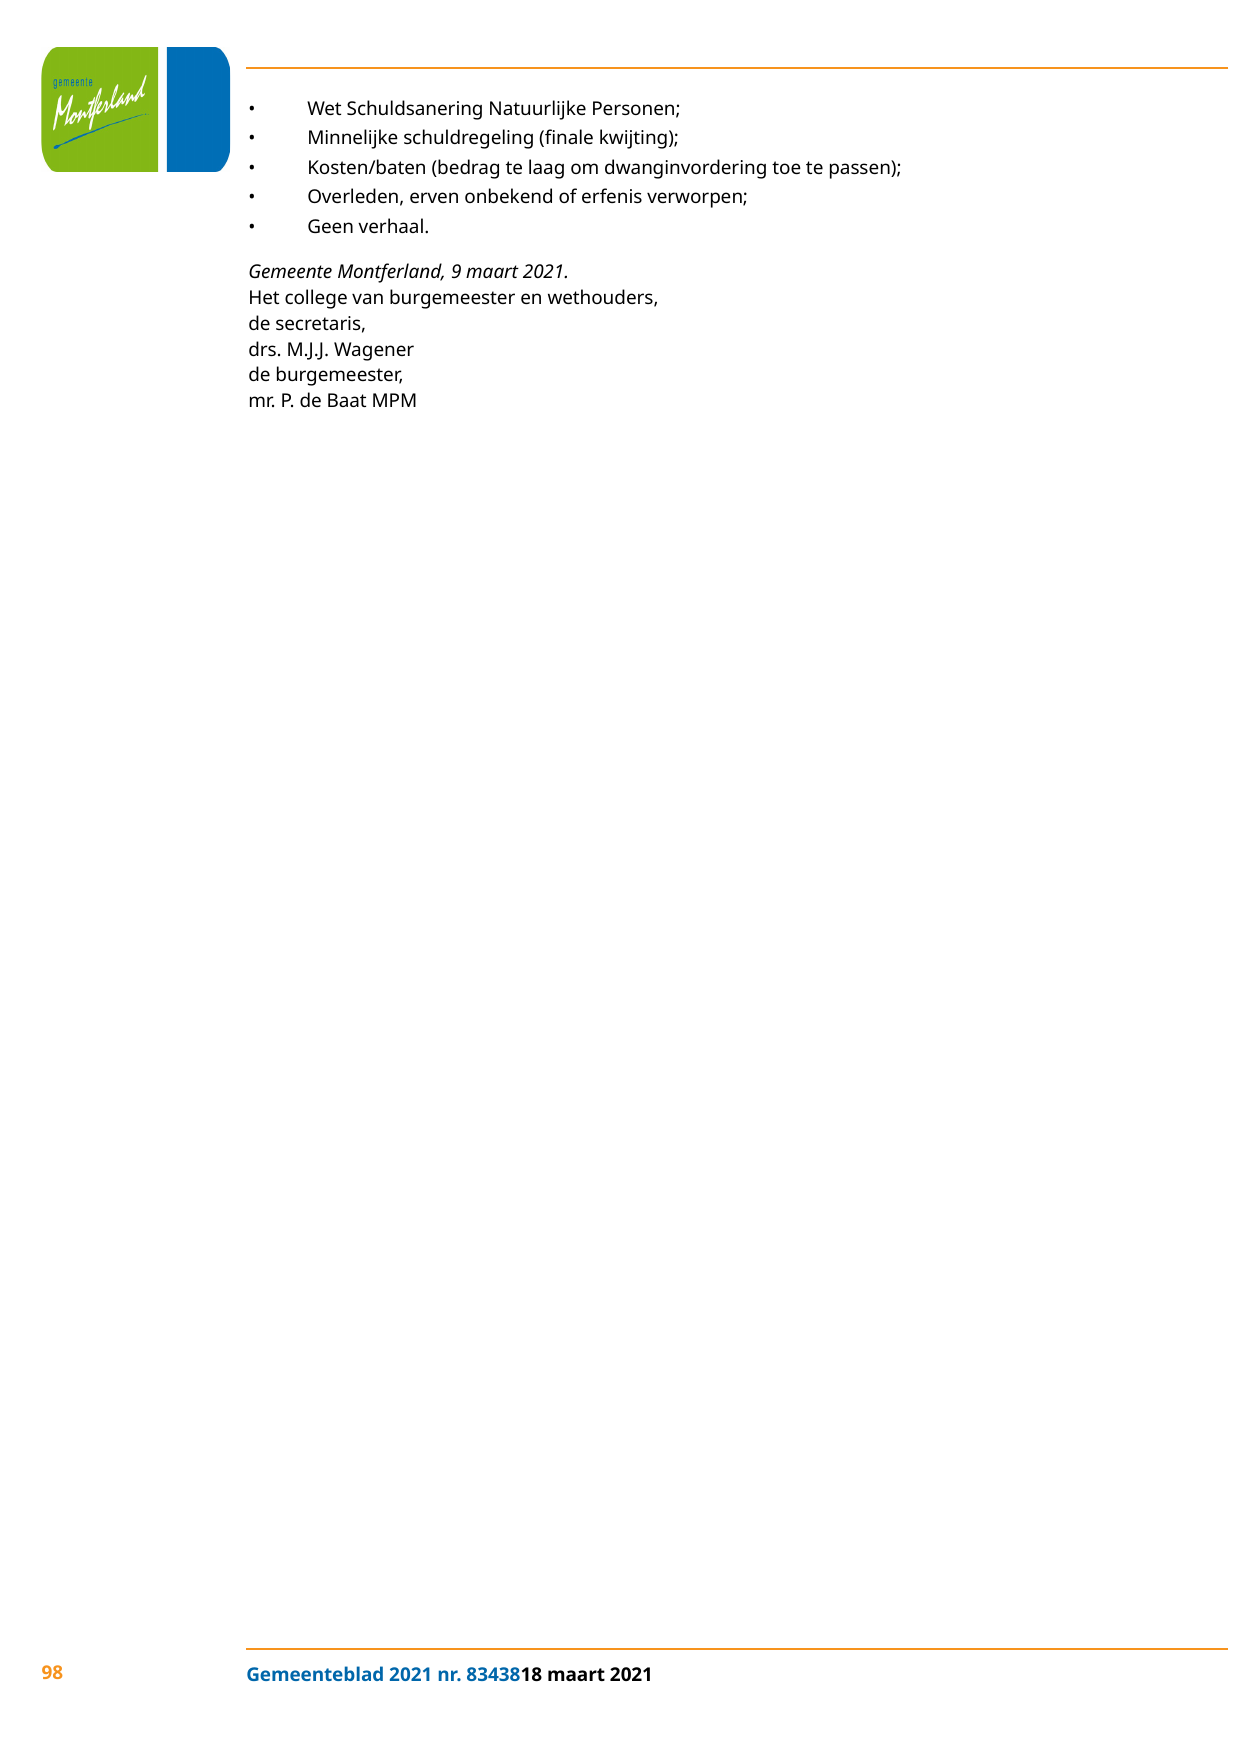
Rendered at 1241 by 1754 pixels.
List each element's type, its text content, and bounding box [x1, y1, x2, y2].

text Het college van burgemeester en wethouders, [248, 284, 1152, 310]
text Gemeente Montferland, 9 maart 2021. [248, 259, 1152, 284]
list Overleden, erven onbekend of erfenis verworpen; [248, 183, 1152, 209]
text de secretaris, [248, 310, 1152, 336]
list Minnelijke schuldregeling (finale kwijting); [248, 124, 1152, 150]
picture [41, 47, 231, 172]
text mr. P. de Baat MPM [248, 387, 1152, 413]
text de burgemeester, [248, 362, 1152, 387]
list Wet Schuldsanering Natuurlijke Personen; [248, 95, 1152, 121]
list Geen verhaal. [248, 213, 1152, 239]
list Kosten/baten (bedrag te laag om dwanginvordering toe te passen); [248, 154, 1152, 180]
text drs. M.J.J. Wagener [248, 336, 1152, 362]
